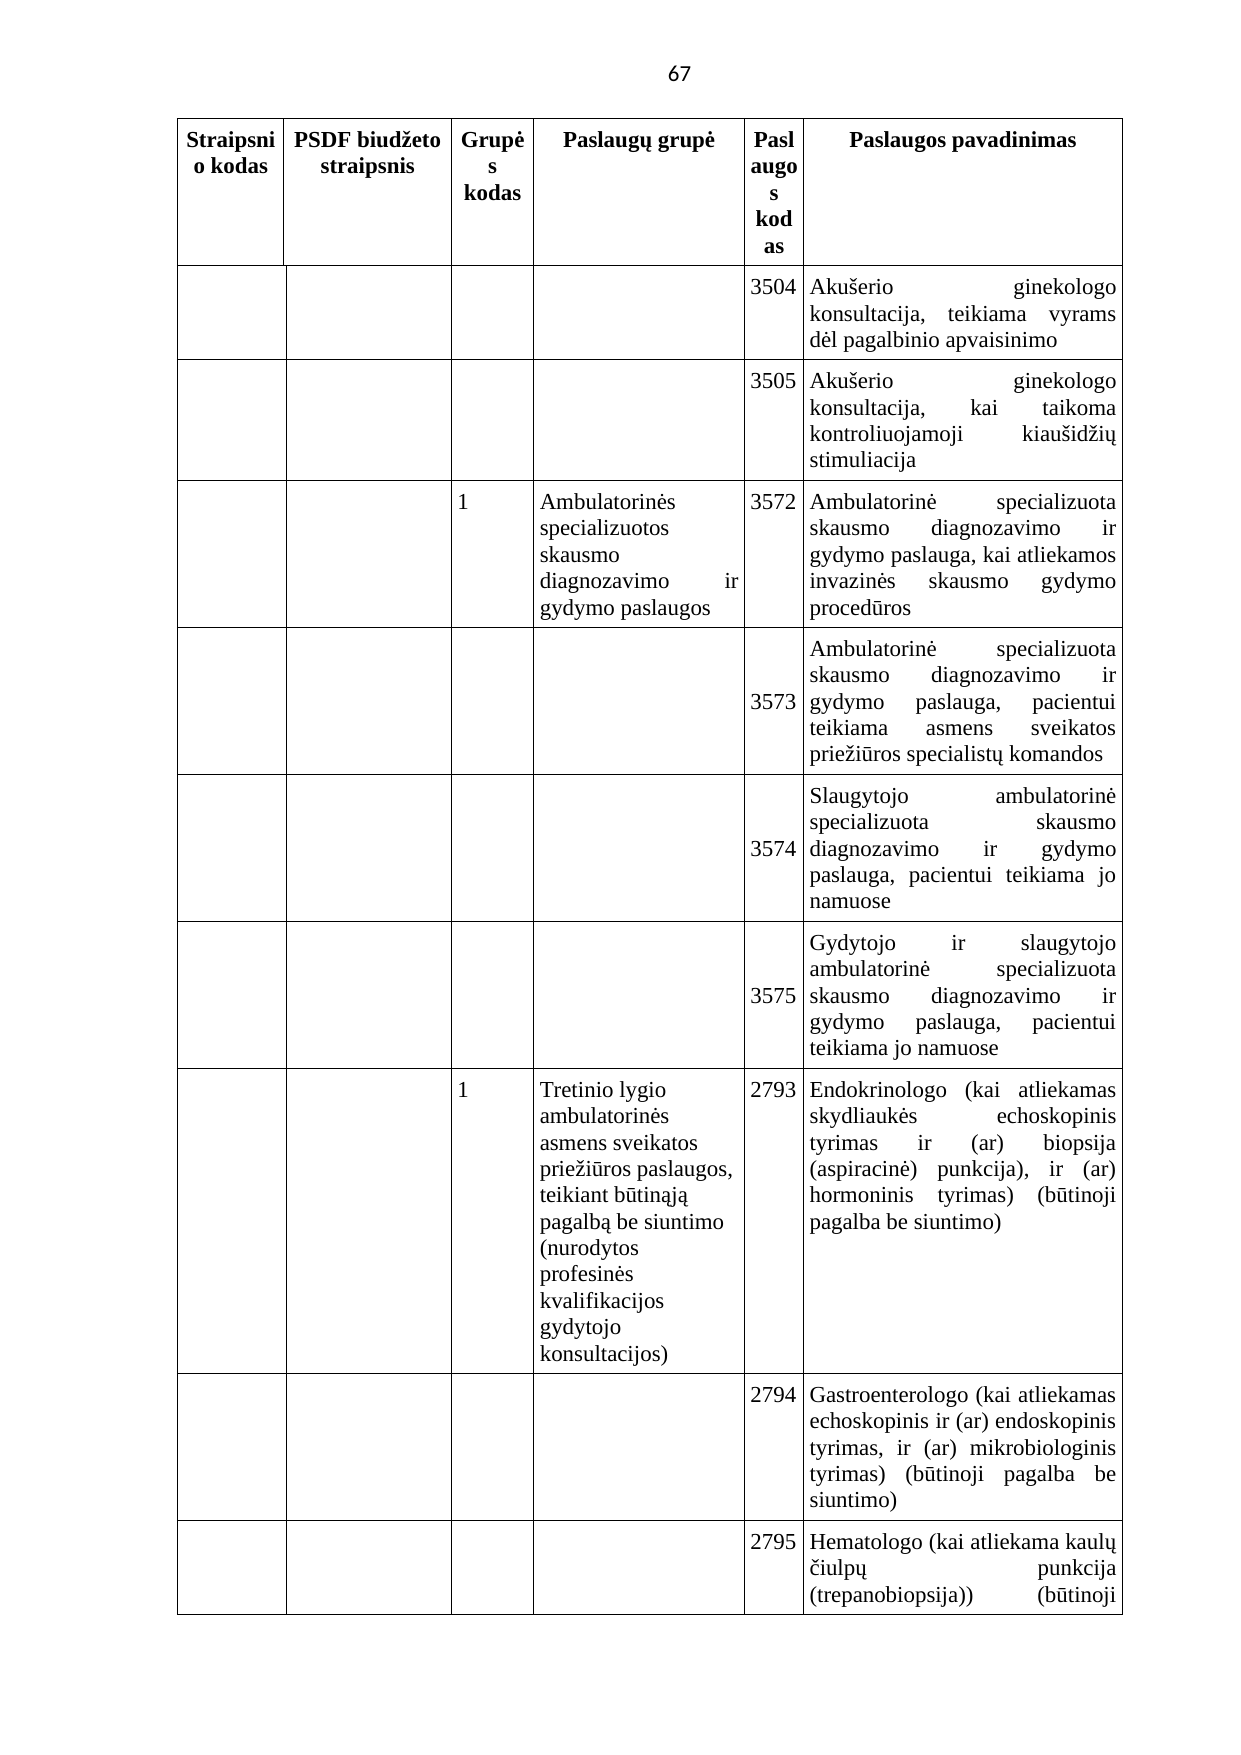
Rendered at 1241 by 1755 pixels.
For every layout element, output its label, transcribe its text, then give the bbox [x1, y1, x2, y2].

table_cell [178, 775, 286, 921]
table_cell [287, 628, 451, 774]
table_cell 2793 [745, 1069, 803, 1373]
table_cell 2794 [745, 1374, 803, 1520]
table_cell 3504 [745, 266, 803, 359]
table_header Paslaugos pavadinimas [804, 119, 1122, 265]
table_cell [287, 922, 451, 1068]
table_cell Akušerio ginekologo konsultacija, kai taikoma kontroliuojamoji kiaušidžių stimuliacija [804, 360, 1122, 480]
table_cell [178, 628, 286, 774]
table_cell Ambulatorinė specializuota skausmo diagnozavimo ir gydymo paslauga, kai atliekamos invazinės skausmo gydymo procedūros [804, 481, 1122, 627]
table_cell [452, 266, 533, 359]
table_cell [452, 775, 533, 921]
table_cell 3575 [745, 922, 803, 1068]
table_cell Tretinio lygio ambulatorinės asmens sveikatos priežiūros paslaugos, teikiant būtinąją pagalbą be siuntimo (nurodytos profesinės kvalifikacijos gydytojo konsultacijos) [534, 1069, 744, 1373]
table_cell [287, 1521, 451, 1614]
table_header PSDF biudžeto straipsnis [284, 119, 451, 265]
table_cell [287, 1069, 451, 1373]
table_cell [178, 1374, 286, 1520]
table_cell 1 [452, 1069, 533, 1373]
table_cell [452, 628, 533, 774]
table_cell Ambulatorinės specializuotos skausmo diagnozavimo ir gydymo paslaugos [534, 481, 744, 627]
table_cell Endokrinologo (kai atliekamas skydliaukės echoskopinis tyrimas ir (ar) biopsija (aspiracinė) punkcija), ir (ar) hormoninis tyrimas) (būtinoji pagalba be siuntimo) [804, 1069, 1122, 1373]
table_header Grupės kodas [452, 119, 533, 265]
table_header Paslaugų grupė [534, 119, 744, 265]
table_cell [287, 360, 451, 480]
table_cell [178, 481, 286, 627]
table_cell [452, 1374, 533, 1520]
table_cell 2795 [745, 1521, 803, 1614]
table_cell [178, 266, 286, 359]
table_cell Slaugytojo ambulatorinė specializuota skausmo diagnozavimo ir gydymo paslauga, pacientui teikiama jo namuose [804, 775, 1122, 921]
table_cell [452, 922, 533, 1068]
table_cell Akušerio ginekologo konsultacija, teikiama vyrams dėl pagalbinio apvaisinimo [804, 266, 1122, 359]
table_cell 3573 [745, 628, 803, 774]
table_cell [534, 266, 744, 359]
table_cell 1 [452, 481, 533, 627]
table_cell [534, 1521, 744, 1614]
table_cell 3574 [745, 775, 803, 921]
table_cell [178, 1521, 286, 1614]
table_cell [178, 360, 286, 480]
table_cell [178, 1069, 286, 1373]
table_header Straipsnio kodas [178, 119, 283, 265]
table_header Paslaugos kodas [745, 119, 803, 265]
table_cell Gastroenterologo (kai atliekamas echoskopinis ir (ar) endoskopinis tyrimas, ir (ar) mikrobiologinis tyrimas) (būtinoji pagalba be siuntimo) [804, 1374, 1122, 1520]
table_cell [452, 360, 533, 480]
table_cell Gydytojo ir slaugytojo ambulatorinė specializuota skausmo diagnozavimo ir gydymo paslauga, pacientui teikiama jo namuose [804, 922, 1122, 1068]
table_cell Hematologo (kai atliekama kaulų čiulpų punkcija (trepanobiopsija)) (būtinoji [804, 1521, 1122, 1614]
table_cell 3572 [745, 481, 803, 627]
table_cell [287, 1374, 451, 1520]
table_cell [534, 628, 744, 774]
table_cell [534, 1374, 744, 1520]
table_cell [534, 922, 744, 1068]
table_cell Ambulatorinė specializuota skausmo diagnozavimo ir gydymo paslauga, pacientui teikiama asmens sveikatos priežiūros specialistų komandos [804, 628, 1122, 774]
table_cell [534, 775, 744, 921]
table_cell [534, 360, 744, 480]
table_cell [287, 266, 451, 359]
table_cell [178, 922, 286, 1068]
table_cell 3505 [745, 360, 803, 480]
table_cell [452, 1521, 533, 1614]
table_cell [287, 481, 451, 627]
table_cell [287, 775, 451, 921]
